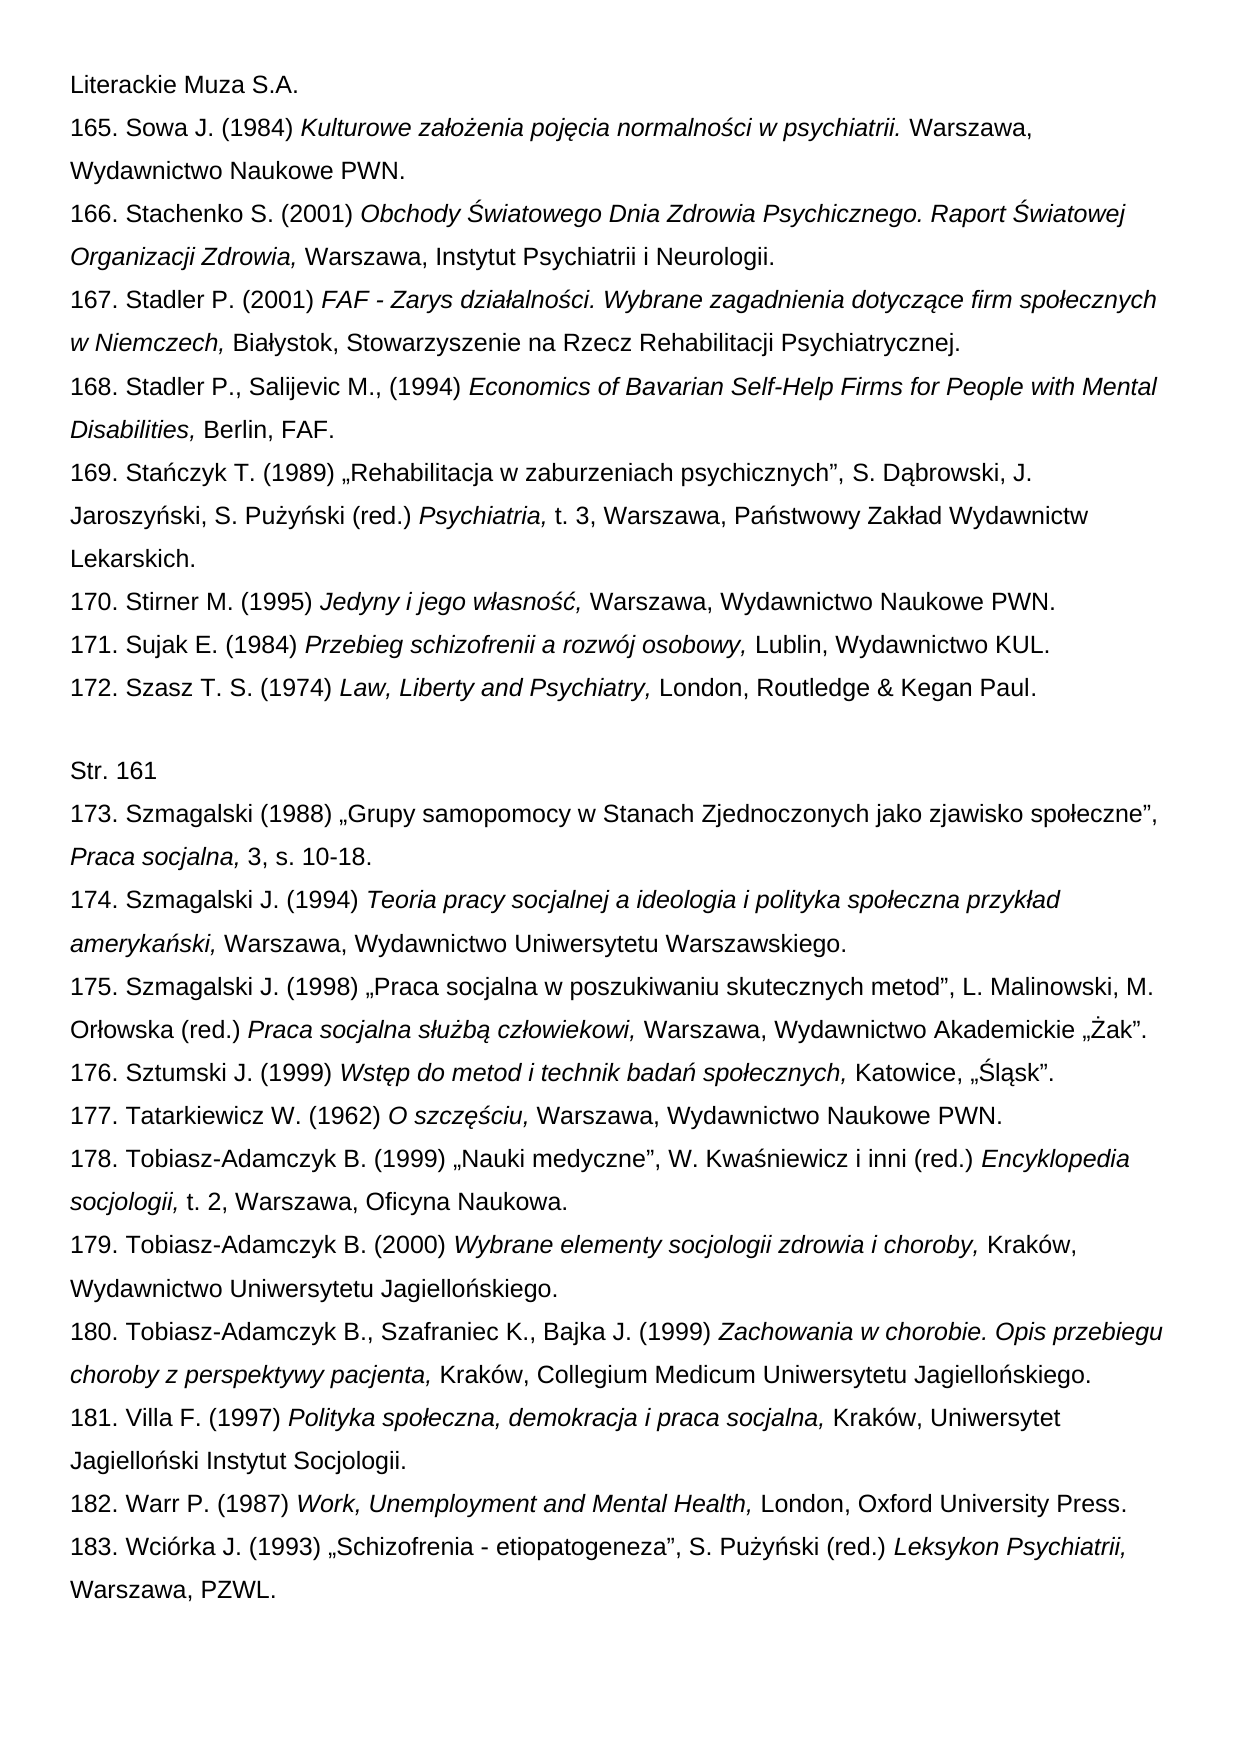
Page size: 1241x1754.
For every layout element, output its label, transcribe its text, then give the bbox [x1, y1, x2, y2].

list 170. Stirner M. (1995) Jedyny i jego własność, Warszawa, Wydawnictwo Naukowe PWN. [20, 587, 1171, 616]
list 167. Stadler P. (2001) FAF - Zarys działalności. Wybrane zagadnienia dotyczące firm społecznych w Niemczech, Białystok, Stowarzyszenie na Rzecz Rehabilitacji Psychiatrycznej. [20, 285, 1171, 357]
list 178. Tobiasz-Adamczyk B. (1999) „Nauki medyczne”, W. Kwaśniewicz i inni (red.) Encyklopedia socjologii, t. 2, Warszawa, Oficyna Naukowa. [20, 1144, 1171, 1216]
list 177. Tatarkiewicz W. (1962) O szczęściu, Warszawa, Wydawnictwo Naukowe PWN. [20, 1101, 1171, 1130]
list 165. Sowa J. (1984) Kulturowe założenia pojęcia normalności w psychiatrii. Warszawa, Wydawnictwo Naukowe PWN. [20, 113, 1171, 185]
list 182. Warr P. (1987) Work, Unemployment and Mental Health, London, Oxford University Press. [20, 1489, 1171, 1518]
text Str. 161 [70, 756, 1171, 785]
list 168. Stadler P., Salijevic M., (1994) Economics of Bavarian Self-Help Firms for People with Mental Disabilities, Berlin, FAF. [20, 372, 1171, 443]
list 171. Sujak E. (1984) Przebieg schizofrenii a rozwój osobowy, Lublin, Wydawnictwo KUL. [20, 630, 1171, 659]
list 179. Tobiasz-Adamczyk B. (2000) Wybrane elementy socjologii zdrowia i choroby, Kraków, Wydawnictwo Uniwersytetu Jagiellońskiego. [9, 1230, 1171, 1302]
list 173. Szmagalski (1988) „Grupy samopomocy w Stanach Zjednoczonych jako zjawisko społeczne”, Praca socjalna, 3, s. 10-18. [20, 799, 1171, 871]
list 176. Sztumski J. (1999) Wstęp do metod i technik badań społecznych, Katowice, „Śląsk”. [20, 1058, 1171, 1087]
list 181. Villa F. (1997) Polityka społeczna, demokracja i praca socjalna, Kraków, Uniwersytet Jagielloński Instytut Socjologii. [20, 1403, 1171, 1475]
list 174. Szmagalski J. (1994) Teoria pracy socjalnej a ideologia i polityka społeczna przykład amerykański, Warszawa, Wydawnictwo Uniwersytetu Warszawskiego. [20, 885, 1171, 957]
list Literackie Muza S.A. [20, 70, 1171, 98]
list 180. Tobiasz-Adamczyk B., Szafraniec K., Bajka J. (1999) Zachowania w chorobie. Opis przebiegu choroby z perspektywy pacjenta, Kraków, Collegium Medicum Uniwersytetu Jagiellońskiego. [20, 1317, 1171, 1388]
list 172. Szasz T. S. (1974) Law, Liberty and Psychiatry, London, Routledge & Kegan Paul. [20, 673, 1171, 702]
list 169. Stańczyk T. (1989) „Rehabilitacja w zaburzeniach psychicznych”, S. Dąbrowski, J. Jaroszyński, S. Pużyński (red.) Psychiatria, t. 3, Warszawa, Państwowy Zakład Wydawnictw Lekarskich. [20, 458, 1171, 573]
list 166. Stachenko S. (2001) Obchody Światowego Dnia Zdrowia Psychicznego. Raport Światowej Organizacji Zdrowia, Warszawa, Instytut Psychiatrii i Neurologii. [20, 199, 1171, 271]
list 183. Wciórka J. (1993) „Schizofrenia - etiopatogeneza”, S. Pużyński (red.) Leksykon Psychiatrii, Warszawa, PZWL. [20, 1532, 1171, 1604]
list 175. Szmagalski J. (1998) „Praca socjalna w poszukiwaniu skutecznych metod”, L. Malinowski, M. Orłowska (red.) Praca socjalna służbą człowiekowi, Warszawa, Wydawnictwo Akademickie „Żak”. [20, 972, 1171, 1043]
